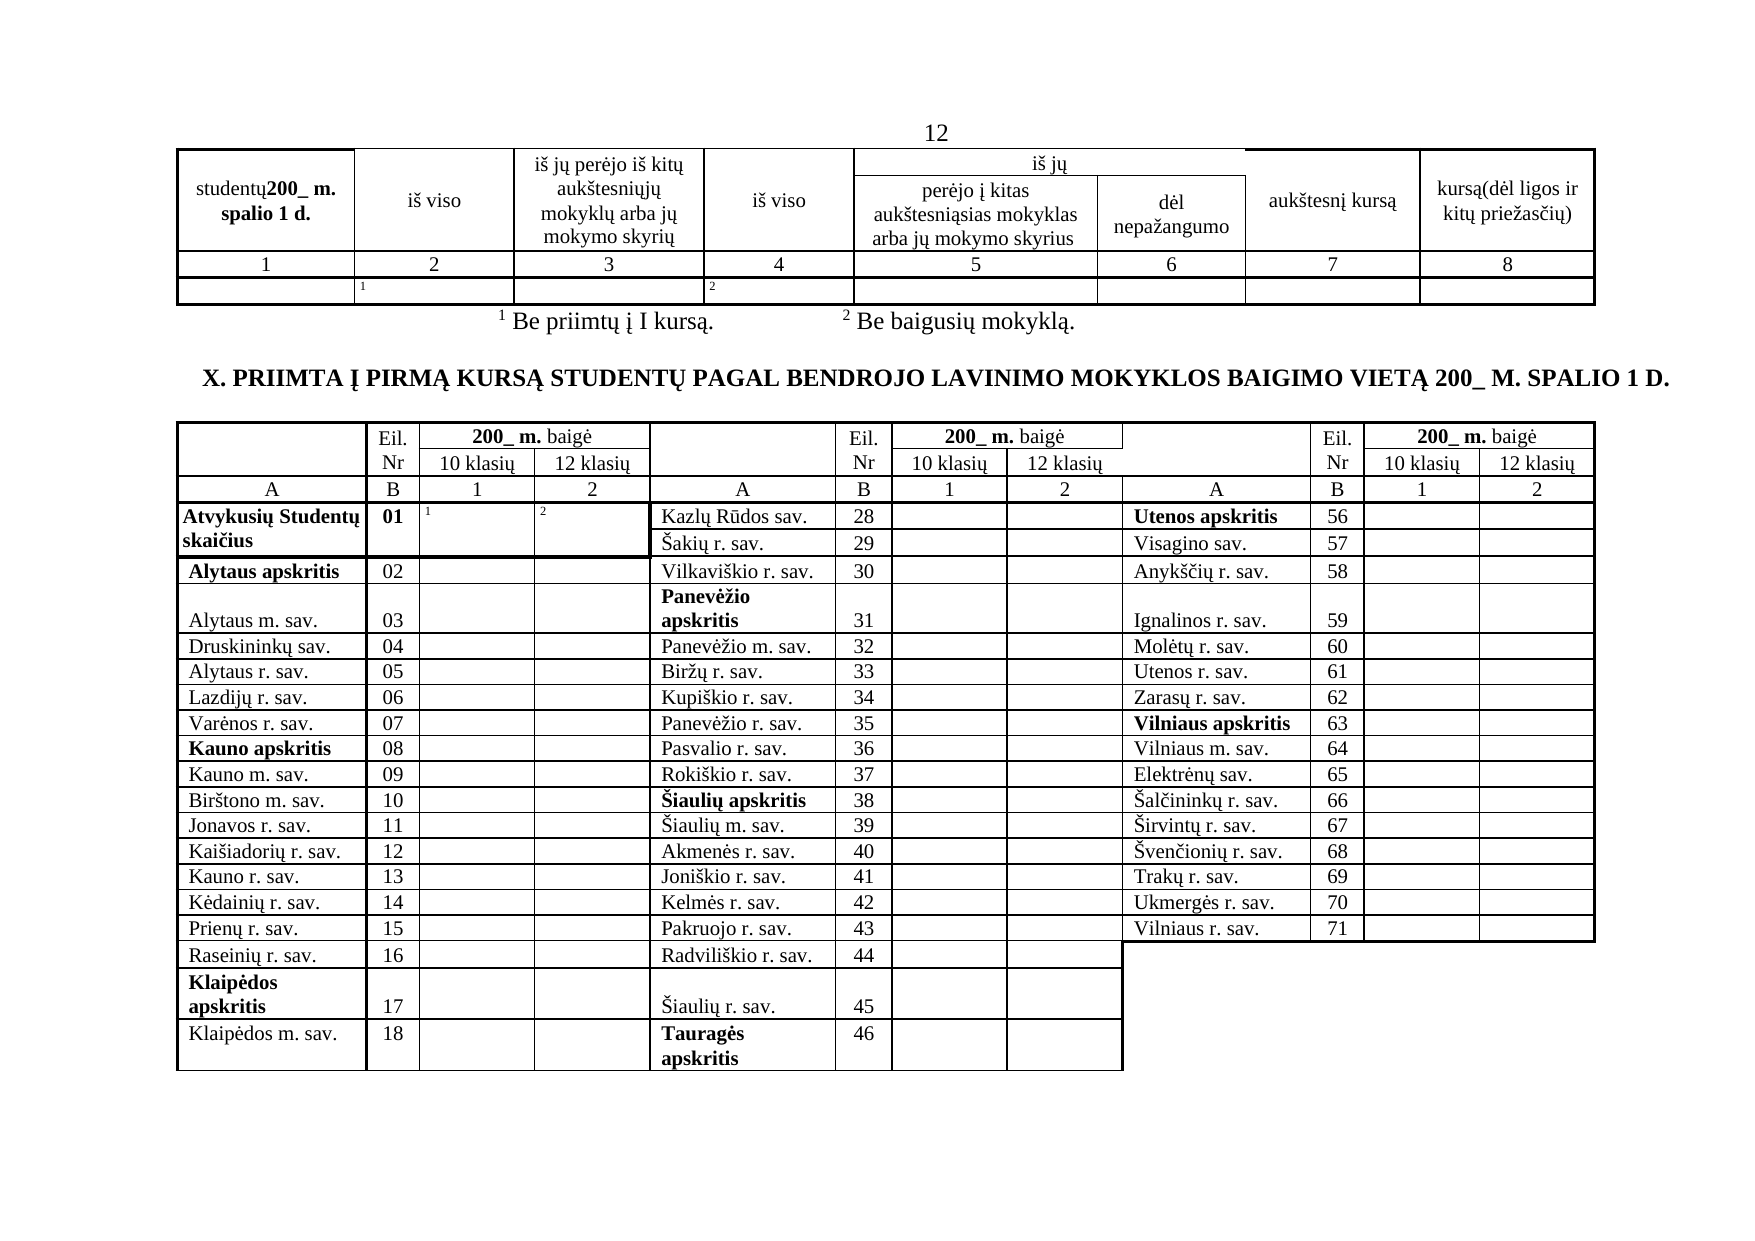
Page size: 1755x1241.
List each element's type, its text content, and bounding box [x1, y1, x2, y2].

table_cell [893, 969, 1006, 1018]
table_cell 12 [368, 839, 419, 863]
table_cell [893, 813, 1006, 837]
table_cell [535, 813, 649, 837]
table_cell 58 [1311, 557, 1363, 583]
table_cell 67 [1311, 813, 1363, 837]
table_cell 5 [855, 252, 1097, 276]
table_cell 70 [1311, 890, 1363, 914]
table_cell [1365, 584, 1479, 632]
table_cell [893, 736, 1006, 760]
table_cell [1008, 557, 1122, 583]
table_cell Kaišiadorių r. sav. [179, 839, 365, 863]
table_cell 65 [1311, 762, 1363, 786]
table_cell [535, 685, 649, 709]
table_cell 42 [836, 890, 891, 914]
table_cell [1008, 660, 1122, 683]
table_cell [1008, 685, 1122, 709]
table_cell iš jų perėjo iš kitų aukštesniųjų mokyklų arba jų mokymo skyrių [515, 149, 703, 250]
table_cell [1365, 839, 1479, 863]
table_cell 31 [836, 584, 891, 632]
table_cell [1365, 660, 1479, 683]
table_cell 38 [836, 788, 891, 812]
table_cell Pasvalio r. sav. [651, 736, 835, 760]
table_header studentų200_ m. spalio 1 d. [179, 151, 354, 250]
table_cell 43 [836, 916, 891, 940]
table_cell Vilniaus m. sav. [1123, 736, 1310, 760]
table_cell [893, 711, 1006, 735]
table_cell 44 [836, 941, 891, 967]
table_cell perėjo į kitas aukštesniąsias mokyklas arba jų mokymo skyrius [855, 176, 1097, 250]
table_cell 40 [836, 839, 891, 863]
table_cell [535, 660, 649, 683]
table_cell 12 klasių [1008, 449, 1122, 475]
table_cell [420, 916, 534, 940]
table_cell [1480, 660, 1593, 683]
table_cell [1480, 711, 1593, 735]
table_cell [420, 711, 534, 735]
table_cell [1480, 916, 1593, 940]
table_cell 34 [836, 685, 891, 709]
table_cell [515, 279, 703, 303]
table_cell [1365, 557, 1479, 583]
table_cell 10 klasių [420, 449, 534, 475]
table_cell [893, 865, 1006, 888]
table_header aukštesnį kursą [1245, 151, 1419, 250]
table_cell [1008, 865, 1122, 888]
table_cell [535, 865, 649, 888]
table_cell 2 [535, 477, 649, 501]
table_cell 2 [1008, 477, 1122, 501]
table_cell [1365, 685, 1479, 709]
table_cell [1480, 685, 1593, 709]
table_cell Utenos apskritis [1123, 504, 1310, 528]
table_cell 64 [1311, 736, 1363, 760]
table_cell iš viso [355, 149, 513, 250]
table_cell 2 [705, 279, 853, 303]
table_cell 37 [836, 762, 891, 786]
table_cell [420, 685, 534, 709]
table_cell [535, 969, 649, 1018]
table_cell Atvykusių Studentų skaičius [179, 504, 365, 555]
table_cell [535, 634, 649, 658]
table_cell 57 [1311, 530, 1363, 555]
table_cell 71 [1311, 916, 1363, 940]
table_cell [893, 634, 1006, 658]
table_cell Jonavos r. sav. [179, 813, 365, 837]
table_cell 06 [368, 685, 419, 709]
table_cell 68 [1311, 839, 1363, 863]
table_header [1122, 424, 1310, 475]
table_cell 03 [368, 584, 419, 632]
table_cell 32 [836, 634, 891, 658]
text X. priimta į pirmą kursą studentų pagal bendrojo lavinimo mokyklos baigimo vietą 200_ m. spalio 1 d. [177, 363, 1695, 392]
table_header Eil.Nr [1311, 424, 1363, 475]
table_cell 69 [1311, 865, 1363, 888]
table_cell iš jų [855, 149, 1245, 175]
table_cell 14 [368, 890, 419, 914]
table_cell [1008, 530, 1122, 555]
table_cell 2 [1480, 477, 1593, 501]
table_cell Klaipėdos m. sav. [179, 1020, 365, 1069]
table_cell 2 [535, 504, 648, 555]
table_cell [420, 1020, 534, 1069]
table_cell 11 [368, 813, 419, 837]
table_cell B [368, 477, 419, 501]
table_cell 1 [420, 477, 534, 501]
table_cell [1365, 711, 1479, 735]
table_cell Kėdainių r. sav. [179, 890, 365, 914]
table_header 200_ m. baigė [1365, 424, 1593, 448]
table_cell [420, 941, 534, 967]
table_cell [1365, 736, 1479, 760]
table_cell 59 [1311, 584, 1363, 632]
table_cell A [179, 477, 365, 501]
table_cell [535, 559, 649, 583]
table_cell [1365, 762, 1479, 786]
table_cell [1008, 1020, 1121, 1069]
table_cell Kauno apskritis [179, 736, 365, 760]
table_cell Šakių r. sav. [652, 530, 835, 555]
table_cell [1365, 916, 1479, 940]
table_cell 13 [368, 865, 419, 888]
table_cell 17 [368, 969, 419, 1018]
table_cell 05 [368, 660, 419, 683]
table_cell [420, 559, 534, 583]
table_cell dėl nepažangumo [1098, 176, 1245, 250]
table_cell 09 [368, 762, 419, 786]
table_cell [893, 762, 1006, 786]
table_cell Kupiškio r. sav. [651, 685, 835, 709]
table_cell 1 [179, 252, 354, 276]
table_cell [893, 890, 1006, 914]
table_cell [1008, 736, 1122, 760]
table_cell Panevėžio r. sav. [651, 711, 835, 735]
table_cell 45 [836, 969, 891, 1018]
table_cell Biržų r. sav. [651, 660, 835, 683]
table_cell [535, 788, 649, 812]
table_cell [1124, 943, 1595, 1069]
table_cell [420, 762, 534, 786]
table_cell 46 [836, 1020, 891, 1069]
table_cell [1480, 890, 1593, 914]
table_cell Joniškio r. sav. [651, 865, 835, 888]
table_cell [1008, 634, 1122, 658]
table_cell [893, 1020, 1006, 1069]
table_cell Kauno m. sav. [179, 762, 365, 786]
table_cell Anykščių r. sav. [1123, 557, 1310, 583]
table_cell B [1311, 477, 1363, 501]
table_cell [1480, 788, 1593, 812]
table_cell 15 [368, 916, 419, 940]
table_header Eil.Nr [368, 424, 419, 475]
table_cell Panevėžio m. sav. [651, 634, 835, 658]
table_cell [420, 839, 534, 863]
table_cell Elektrėnų sav. [1123, 762, 1310, 786]
table_cell [1098, 279, 1245, 303]
table_cell Druskininkų sav. [179, 634, 365, 658]
table_cell Alytaus m. sav. [179, 584, 365, 632]
table_cell [1365, 530, 1479, 555]
table_cell Varėnos r. sav. [179, 711, 365, 735]
table_cell [1480, 584, 1593, 632]
table_cell 12 klasių [535, 449, 649, 475]
table_cell Kelmės r. sav. [651, 890, 835, 914]
table_cell [1480, 736, 1593, 760]
table_cell [893, 685, 1006, 709]
table_cell [535, 839, 649, 863]
table_cell Akmenės r. sav. [651, 839, 835, 863]
table_cell 1 [1365, 477, 1479, 501]
table_cell Širvintų r. sav. [1123, 813, 1310, 837]
table_cell 10 klasių [1365, 449, 1479, 475]
table_cell 62 [1311, 685, 1363, 709]
table_cell [420, 634, 534, 658]
table_cell 7 [1246, 252, 1419, 276]
table_cell [420, 788, 534, 812]
table_cell [1008, 762, 1122, 786]
table_cell [420, 890, 534, 914]
table_cell [1008, 584, 1122, 632]
table_cell [1480, 839, 1593, 863]
table_cell 1 [355, 279, 513, 303]
table_header 200_ m. baigė [420, 424, 649, 448]
table_cell [535, 916, 649, 940]
table_cell 3 [515, 252, 703, 276]
table_cell Kazlų Rūdos sav. [652, 504, 835, 528]
table_cell [1480, 530, 1593, 555]
table_cell [1421, 279, 1593, 303]
table_cell [1480, 865, 1593, 888]
table_cell 10 klasių [893, 449, 1006, 475]
table_cell 4 [705, 252, 853, 276]
table_cell 02 [368, 559, 419, 583]
table_cell [1008, 711, 1122, 735]
table_cell [535, 941, 649, 967]
table_cell [893, 660, 1006, 683]
table_cell 63 [1311, 711, 1363, 735]
table_cell [1365, 504, 1479, 528]
table_cell Lazdijų r. sav. [179, 685, 365, 709]
table_cell [1365, 788, 1479, 812]
table_cell Radviliškio r. sav. [651, 941, 835, 967]
table_cell [1008, 916, 1122, 940]
table_cell 28 [836, 504, 891, 528]
table_cell [535, 736, 649, 760]
table_cell Visagino sav. [1123, 530, 1310, 555]
table_cell [1480, 762, 1593, 786]
table_cell [893, 916, 1006, 940]
table_cell [1008, 890, 1122, 914]
table_cell Panevėžio apskritis [651, 584, 835, 632]
table_cell Vilkaviškio r. sav. [651, 557, 835, 583]
table_cell [893, 941, 1006, 967]
table_header kursą(dėl ligos ir kitų priežasčių) [1421, 151, 1593, 250]
table_cell 04 [368, 634, 419, 658]
table_cell [420, 813, 534, 837]
table_cell 6 [1098, 252, 1245, 276]
table_cell 16 [368, 941, 419, 967]
table_cell [893, 557, 1006, 583]
table_cell Birštono m. sav. [179, 788, 365, 812]
table_cell 12 klasių [1480, 449, 1593, 475]
table_cell 56 [1311, 504, 1363, 528]
table_cell 07 [368, 711, 419, 735]
table_cell Ukmergės r. sav. [1123, 890, 1310, 914]
table_cell Švenčionių r. sav. [1123, 839, 1310, 863]
table_cell Alytaus apskritis [179, 559, 365, 583]
table_cell [893, 788, 1006, 812]
table_cell [1008, 941, 1121, 967]
table_cell [893, 839, 1006, 863]
table_cell Vilniaus r. sav. [1123, 916, 1310, 940]
table_cell [420, 660, 534, 683]
table_cell 61 [1311, 660, 1363, 683]
table_cell 29 [836, 530, 891, 555]
table_cell [420, 584, 534, 632]
table_cell [1008, 839, 1122, 863]
table_cell [1480, 504, 1593, 528]
table_cell 10 [368, 788, 419, 812]
table_cell Šiaulių r. sav. [651, 969, 835, 1018]
table_cell [420, 736, 534, 760]
table_cell Tauragės apskritis [651, 1020, 835, 1069]
table_cell 18 [368, 1020, 419, 1069]
text 1 Be priimtų į I kursą. 2 Be baigusių mokyklą. [177, 306, 1695, 335]
table_cell iš viso [705, 149, 853, 250]
table_cell [1246, 279, 1419, 303]
table_cell 39 [836, 813, 891, 837]
table_cell B [836, 477, 891, 501]
table_cell Ignalinos r. sav. [1123, 584, 1310, 632]
table_cell 60 [1311, 634, 1363, 658]
table_cell [893, 584, 1006, 632]
table_cell [1365, 890, 1479, 914]
table_cell [1480, 634, 1593, 658]
table_cell Pakruojo r. sav. [651, 916, 835, 940]
table_cell 41 [836, 865, 891, 888]
table_cell [535, 890, 649, 914]
table_cell Vilniaus apskritis [1123, 711, 1310, 735]
table_cell A [1123, 477, 1310, 501]
table_cell [1008, 969, 1121, 1018]
table_cell [1008, 788, 1122, 812]
table_cell [420, 969, 534, 1018]
table_cell [535, 1020, 649, 1069]
table_cell Alytaus r. sav. [179, 660, 365, 683]
table_cell [1480, 557, 1593, 583]
table_cell [420, 865, 534, 888]
table_cell [535, 762, 649, 786]
table_cell [893, 530, 1006, 555]
table_cell 8 [1421, 252, 1593, 276]
table_cell 01 [368, 504, 419, 555]
table_cell Trakų r. sav. [1123, 865, 1310, 888]
table_cell 1 [893, 477, 1006, 501]
table_cell [1365, 865, 1479, 888]
table_cell 33 [836, 660, 891, 683]
table_cell 30 [836, 557, 891, 583]
table_cell [1008, 813, 1122, 837]
table_cell [1008, 504, 1122, 528]
table_cell Zarasų r. sav. [1123, 685, 1310, 709]
table_cell 08 [368, 736, 419, 760]
table_cell 2 [355, 252, 513, 276]
table_cell Utenos r. sav. [1123, 660, 1310, 683]
table_cell A [651, 477, 835, 501]
table_cell [535, 711, 649, 735]
table_header 200_ m. baigė [893, 424, 1122, 448]
table_cell Prienų r. sav. [179, 916, 365, 940]
table_cell 1 [420, 504, 534, 555]
table_cell [1365, 813, 1479, 837]
table_header Eil.Nr [836, 424, 891, 475]
table_cell [179, 279, 354, 303]
table_cell [893, 504, 1006, 528]
table_cell [855, 279, 1097, 303]
table_cell [535, 584, 649, 632]
table_cell 36 [836, 736, 891, 760]
table_cell [1365, 634, 1479, 658]
table_cell 35 [836, 711, 891, 735]
table_cell 66 [1311, 788, 1363, 812]
table_header [651, 424, 835, 475]
table_cell Klaipėdos apskritis [179, 969, 365, 1018]
table_cell Raseinių r. sav. [179, 941, 365, 967]
table_cell Šiaulių apskritis [651, 788, 835, 812]
table_cell Šalčininkų r. sav. [1123, 788, 1310, 812]
table_cell Rokiškio r. sav. [651, 762, 835, 786]
table_cell Šiaulių m. sav. [651, 813, 835, 837]
table_cell Kauno r. sav. [179, 865, 365, 888]
table_cell [1480, 813, 1593, 837]
table_cell Molėtų r. sav. [1123, 634, 1310, 658]
table_header [179, 424, 365, 475]
